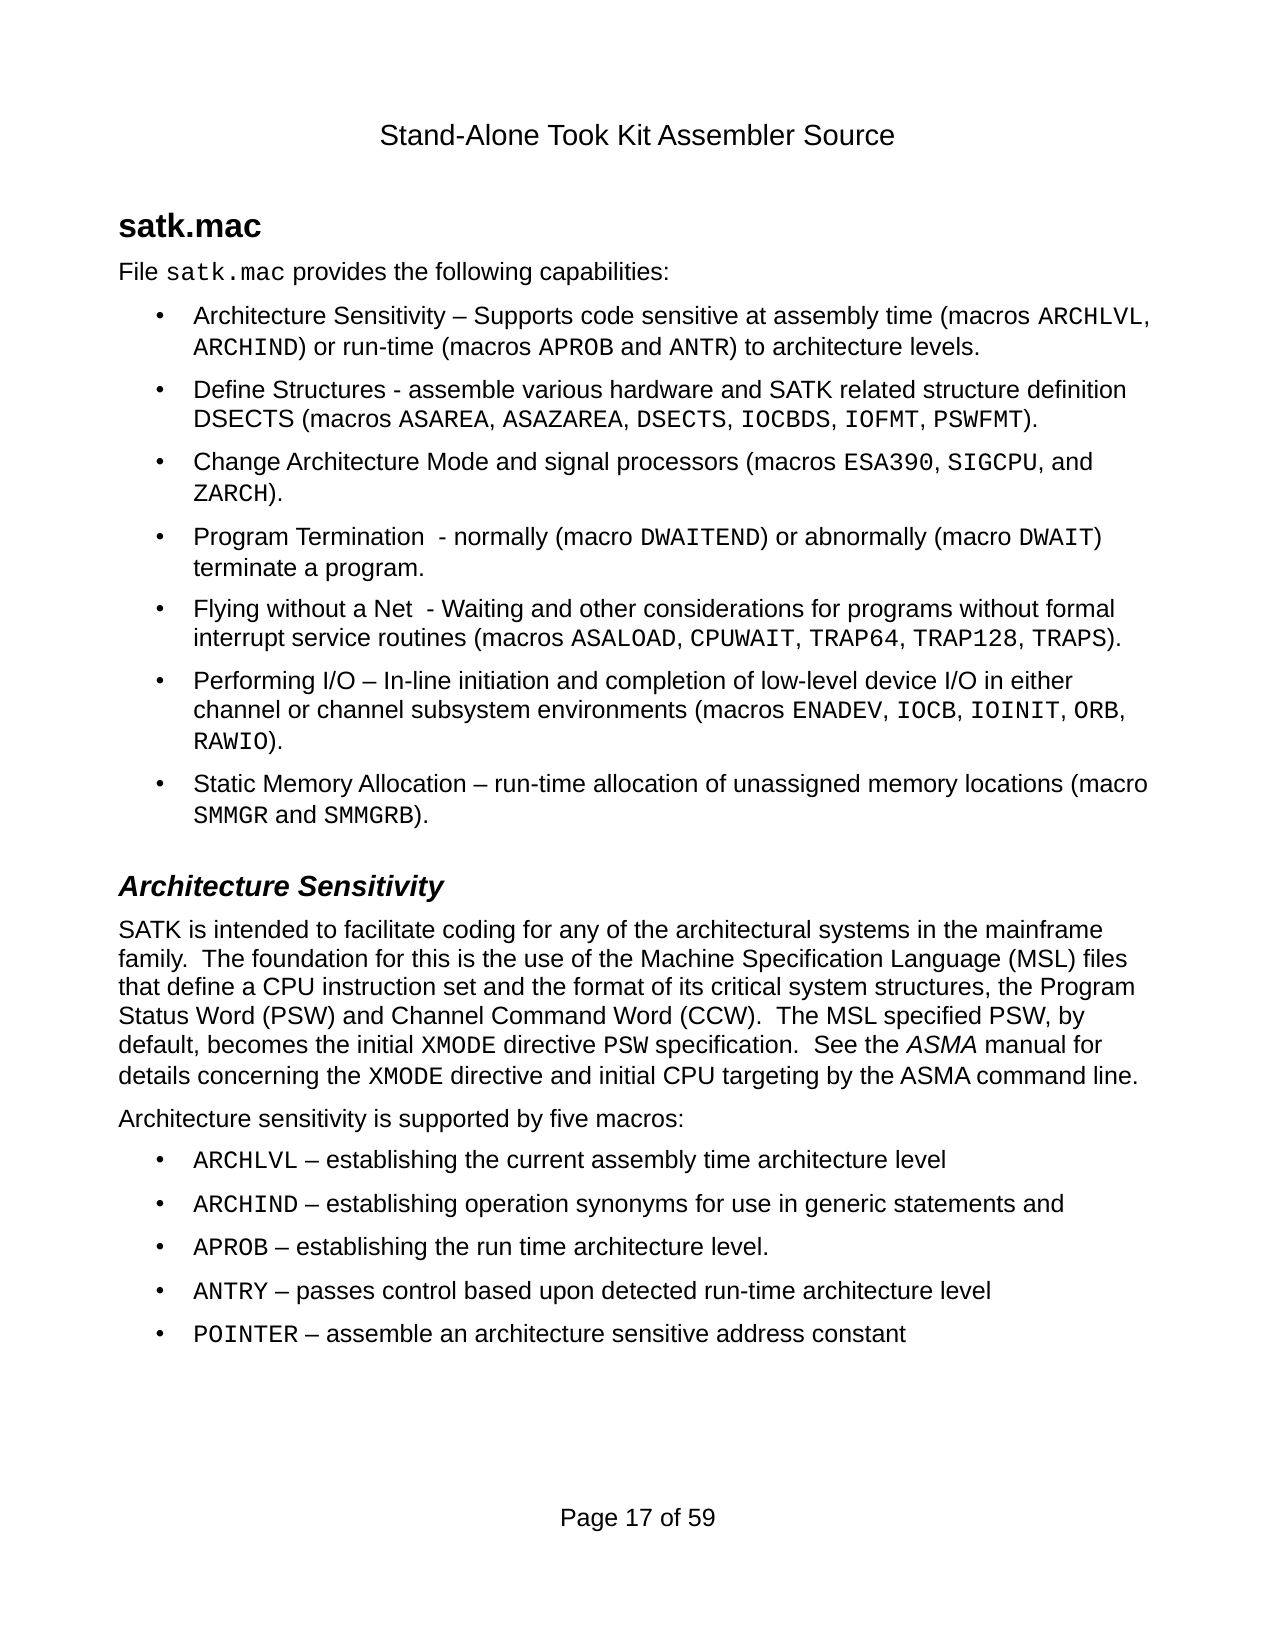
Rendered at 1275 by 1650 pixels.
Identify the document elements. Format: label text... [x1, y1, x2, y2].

text File satk.mac provides the following capabilities: [118, 257, 1157, 288]
list ARCHLVL – establishing the current assembly time architecture level [156, 1146, 1157, 1176]
list APROB – establishing the run time architecture level. [156, 1232, 1157, 1263]
list ARCHIND – establishing operation synonyms for use in generic statements and [156, 1189, 1157, 1220]
list Performing I/O – In-line initiation and completion of low-level device I/O in either channel or channel subsystem environments (macros ENADEV, IOCB, IOINIT, ORB, RAWIO). [156, 666, 1157, 757]
list Change Architecture Mode and signal processors (macros ESA390, SIGCPU, and ZARCH). [156, 447, 1157, 509]
list POINTER – assemble an architecture sensitive address constant [156, 1319, 1157, 1350]
list Define Structures - assemble various hardware and SATK related structure definition DSECTS (macros ASAREA, ASAZAREA, DSECTS, IOCBDS, IOFMT, PSWFMT). [156, 375, 1157, 435]
text Architecture sensitivity is supported by five macros: [118, 1104, 1157, 1133]
list ANTRY – passes control based upon detected run-time architecture level [156, 1276, 1157, 1307]
subtitle satk.mac [118, 206, 1157, 245]
list Program Termination - normally (macro DWAITEND) or abnormally (macro DWAIT) terminate a program. [156, 522, 1157, 581]
list Architecture Sensitivity – Supports code sensitive at assembly time (macros ARCHLVL, ARCHIND) or run-time (macros APROB and ANTR) to architecture levels. [156, 301, 1157, 363]
text SATK is intended to facilitate coding for any of the architectural systems in the mainframe family. The foundation for this is the use of the Machine Specification Language (MSL) files that define a CPU instruction set and the format of its critical system structures, the Program Status Word (PSW) and Channel Command Word (CCW). The MSL specified PSW, by default, becomes the initial XMODE directive PSW specification. See the ASMA manual for details concerning the XMODE directive and initial CPU targeting by the ASMA command line. [118, 915, 1157, 1092]
list Flying without a Net - Waiting and other considerations for programs without formal interrupt service routines (macros ASALOAD, CPUWAIT, TRAP64, TRAP128, TRAPS). [156, 594, 1157, 654]
list Static Memory Allocation – run-time allocation of unassigned memory locations (macro SMMGR and SMMGRB). [156, 769, 1157, 831]
subtitle Architecture Sensitivity [118, 869, 1157, 902]
